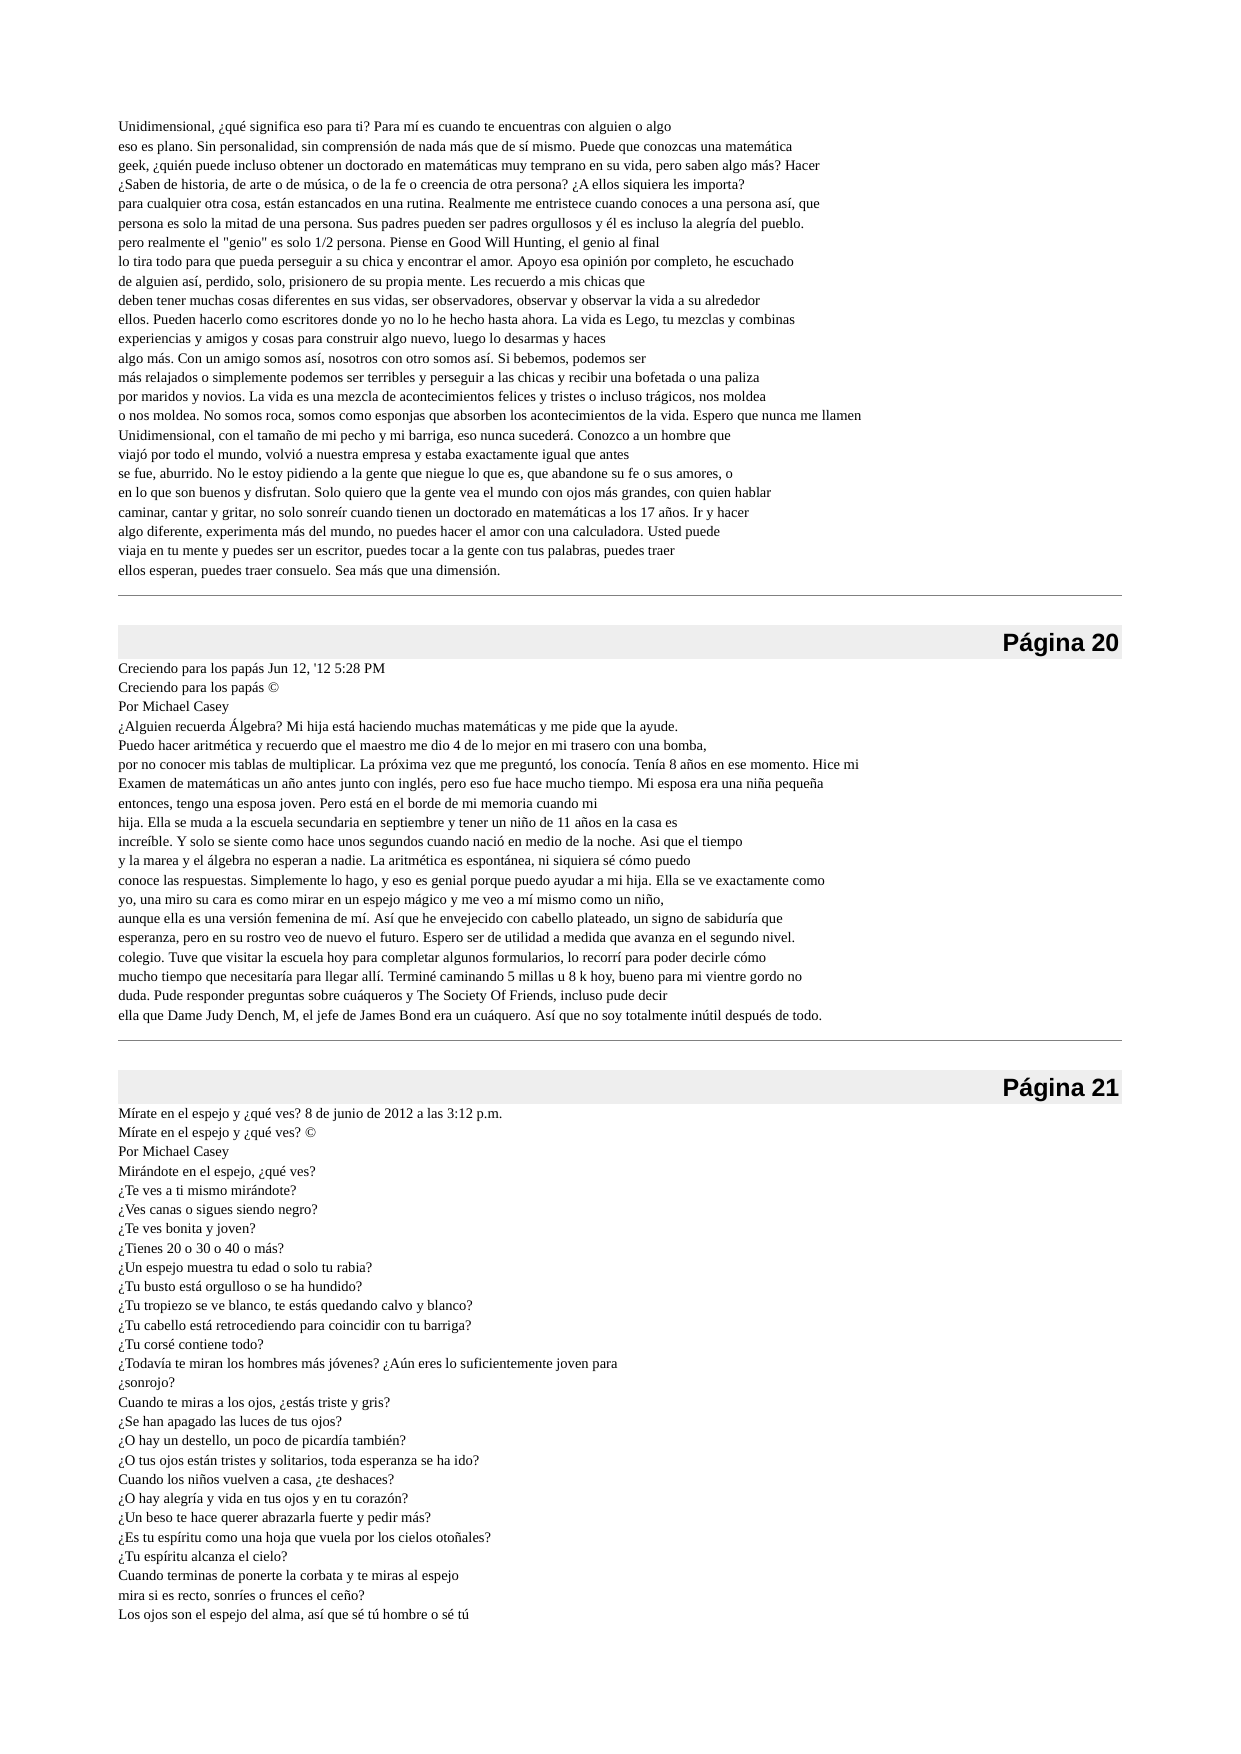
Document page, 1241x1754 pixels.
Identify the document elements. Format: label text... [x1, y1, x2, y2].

text Unidimensional, ¿qué significa eso para ti? Para mí es cuando te encuentras con alguien o algo [118, 118, 1122, 135]
text duda. Pude responder preguntas sobre cuáqueros y The Society Of Friends, incluso pude decir [118, 987, 1122, 1004]
text ¿Te ves a ti mismo mirándote? [118, 1182, 1122, 1198]
text yo, una miro su cara es como mirar en un espejo mágico y me veo a mí mismo como un niño, [118, 891, 1122, 907]
text ¿Es tu espíritu como una hoja que vuela por los cielos otoñales? [118, 1528, 1122, 1545]
text o nos moldea. No somos roca, somos como esponjas que absorben los acontecimientos de la vida. Espero que nunca me llamen [118, 407, 1122, 424]
text Mírate en el espejo y ¿qué ves? 8 de junio de 2012 a las 3:12 p.m. [118, 1104, 1122, 1121]
text experiencias y amigos y cosas para construir algo nuevo, luego lo desarmas y haces [118, 330, 1122, 347]
text deben tener muchas cosas diferentes en sus vidas, ser observadores, observar y observar la vida a su alrededor [118, 292, 1122, 308]
text para cualquier otra cosa, están estancados en una rutina. Realmente me entristece cuando conoces a una persona así, que [118, 195, 1122, 212]
text ¿Un beso te hace querer abrazarla fuerte y pedir más? [118, 1509, 1122, 1526]
text ¿Se han apagado las luces de tus ojos? [118, 1413, 1122, 1429]
text Cuando te miras a los ojos, ¿estás triste y gris? [118, 1393, 1122, 1410]
text y la marea y el álgebra no esperan a nadie. La aritmética es espontánea, ni siquiera sé cómo puedo [118, 852, 1122, 869]
text ¿Te ves bonita y joven? [118, 1220, 1122, 1237]
text ¿Tu busto está orgulloso o se ha hundido? [118, 1278, 1122, 1295]
text esperanza, pero en su rostro veo de nuevo el futuro. Espero ser de utilidad a medida que avanza en el segundo nivel. [118, 929, 1122, 946]
text ¿Todavía te miran los hombres más jóvenes? ¿Aún eres lo suficientemente joven para [118, 1355, 1122, 1372]
text Cuando los niños vuelven a casa, ¿te deshaces? [118, 1471, 1122, 1487]
text ¿O tus ojos están tristes y solitarios, toda esperanza se ha ido? [118, 1451, 1122, 1468]
text ellos. Pueden hacerlo como escritores donde yo no lo he hecho hasta ahora. La vida es Lego, tu mezclas y combinas [118, 311, 1122, 328]
text Creciendo para los papás © [118, 679, 1122, 696]
text algo diferente, experimenta más del mundo, no puedes hacer el amor con una calculadora. Usted puede [118, 523, 1122, 539]
text colegio. Tuve que visitar la escuela hoy para completar algunos formularios, lo recorrí para poder decirle cómo [118, 948, 1122, 965]
text ¿Alguien recuerda Álgebra? Mi hija está haciendo muchas matemáticas y me pide que la ayude. [118, 717, 1122, 734]
text persona es solo la mitad de una persona. Sus padres pueden ser padres orgullosos y él es incluso la alegría del pueblo. [118, 214, 1122, 231]
text Por Michael Casey [118, 698, 1122, 715]
table_header Página 21 [118, 1070, 1122, 1104]
text ¿Tu corsé contiene todo? [118, 1336, 1122, 1352]
text mucho tiempo que necesitaría para llegar allí. Terminé caminando 5 millas u 8 k hoy, bueno para mi vientre gordo no [118, 968, 1122, 984]
text conoce las respuestas. Simplemente lo hago, y eso es genial porque puedo ayudar a mi hija. Ella se ve exactamente como [118, 871, 1122, 888]
text caminar, cantar y gritar, no solo sonreír cuando tienen un doctorado en matemáticas a los 17 años. Ir y hacer [118, 503, 1122, 520]
text Unidimensional, con el tamaño de mi pecho y mi barriga, eso nunca sucederá. Conozco a un hombre que [118, 426, 1122, 443]
table_header Página 20 [118, 625, 1122, 659]
text Examen de matemáticas un año antes junto con inglés, pero eso fue hace mucho tiempo. Mi esposa era una niña pequeña [118, 775, 1122, 792]
text ¿Saben de historia, de arte o de música, o de la fe o creencia de otra persona? ¿A ellos siquiera les importa? [118, 176, 1122, 193]
text Los ojos son el espejo del alma, así que sé tú hombre o sé tú [118, 1606, 1122, 1622]
text ella que Dame Judy Dench, M, el jefe de James Bond era un cuáquero. Así que no soy totalmente inútil después de todo. [118, 1006, 1122, 1023]
text geek, ¿quién puede incluso obtener un doctorado en matemáticas muy temprano en su vida, pero saben algo más? Hacer [118, 157, 1122, 173]
text aunque ella es una versión femenina de mí. Así que he envejecido con cabello plateado, un signo de sabiduría que [118, 910, 1122, 927]
text ¿O hay un destello, un poco de picardía también? [118, 1432, 1122, 1449]
text ¿Tu tropiezo se ve blanco, te estás quedando calvo y blanco? [118, 1297, 1122, 1314]
text en lo que son buenos y disfrutan. Solo quiero que la gente vea el mundo con ojos más grandes, con quien hablar [118, 484, 1122, 501]
text Por Michael Casey [118, 1143, 1122, 1160]
text algo más. Con un amigo somos así, nosotros con otro somos así. Si bebemos, podemos ser [118, 349, 1122, 366]
text ¿Tienes 20 o 30 o 40 o más? [118, 1239, 1122, 1256]
text más relajados o simplemente podemos ser terribles y perseguir a las chicas y recibir una bofetada o una paliza [118, 369, 1122, 385]
text ¿Tu espíritu alcanza el cielo? [118, 1548, 1122, 1564]
text por no conocer mis tablas de multiplicar. La próxima vez que me preguntó, los conocía. Tenía 8 años en ese momento. Hice mi [118, 756, 1122, 773]
text por maridos y novios. La vida es una mezcla de acontecimientos felices y tristes o incluso trágicos, nos moldea [118, 388, 1122, 405]
text se fue, aburrido. No le estoy pidiendo a la gente que niegue lo que es, que abandone su fe o sus amores, o [118, 465, 1122, 482]
text increíble. Y solo se siente como hace unos segundos cuando nació en medio de la noche. Asi que el tiempo [118, 833, 1122, 850]
text ellos esperan, puedes traer consuelo. Sea más que una dimensión. [118, 561, 1122, 578]
text Creciendo para los papás Jun 12, '12 5:28 PM [118, 659, 1122, 676]
text ¿Un espejo muestra tu edad o solo tu rabia? [118, 1259, 1122, 1275]
text ¿Tu cabello está retrocediendo para coincidir con tu barriga? [118, 1316, 1122, 1333]
text Cuando terminas de ponerte la corbata y te miras al espejo [118, 1567, 1122, 1584]
text ¿Ves canas o sigues siendo negro? [118, 1201, 1122, 1218]
text viaja en tu mente y puedes ser un escritor, puedes tocar a la gente con tus palabras, puedes traer [118, 542, 1122, 559]
text Puedo hacer aritmética y recuerdo que el maestro me dio 4 de lo mejor en mi trasero con una bomba, [118, 737, 1122, 753]
text ¿sonrojo? [118, 1374, 1122, 1391]
text Mirándote en el espejo, ¿qué ves? [118, 1162, 1122, 1179]
text entonces, tengo una esposa joven. Pero está en el borde de mi memoria cuando mi [118, 794, 1122, 811]
text pero realmente el "genio" es solo 1/2 persona. Piense en Good Will Hunting, el genio al final [118, 234, 1122, 251]
text viajó por todo el mundo, volvió a nuestra empresa y estaba exactamente igual que antes [118, 446, 1122, 462]
text eso es plano. Sin personalidad, sin comprensión de nada más que de sí mismo. Puede que conozcas una matemática [118, 137, 1122, 154]
text mira si es recto, sonríes o frunces el ceño? [118, 1586, 1122, 1603]
text Mírate en el espejo y ¿qué ves? © [118, 1124, 1122, 1141]
text de alguien así, perdido, solo, prisionero de su propia mente. Les recuerdo a mis chicas que [118, 272, 1122, 289]
text ¿O hay alegría y vida en tus ojos y en tu corazón? [118, 1490, 1122, 1507]
text lo tira todo para que pueda perseguir a su chica y encontrar el amor. Apoyo esa opinión por completo, he escuchado [118, 253, 1122, 270]
text hija. Ella se muda a la escuela secundaria en septiembre y tener un niño de 11 años en la casa es [118, 814, 1122, 830]
